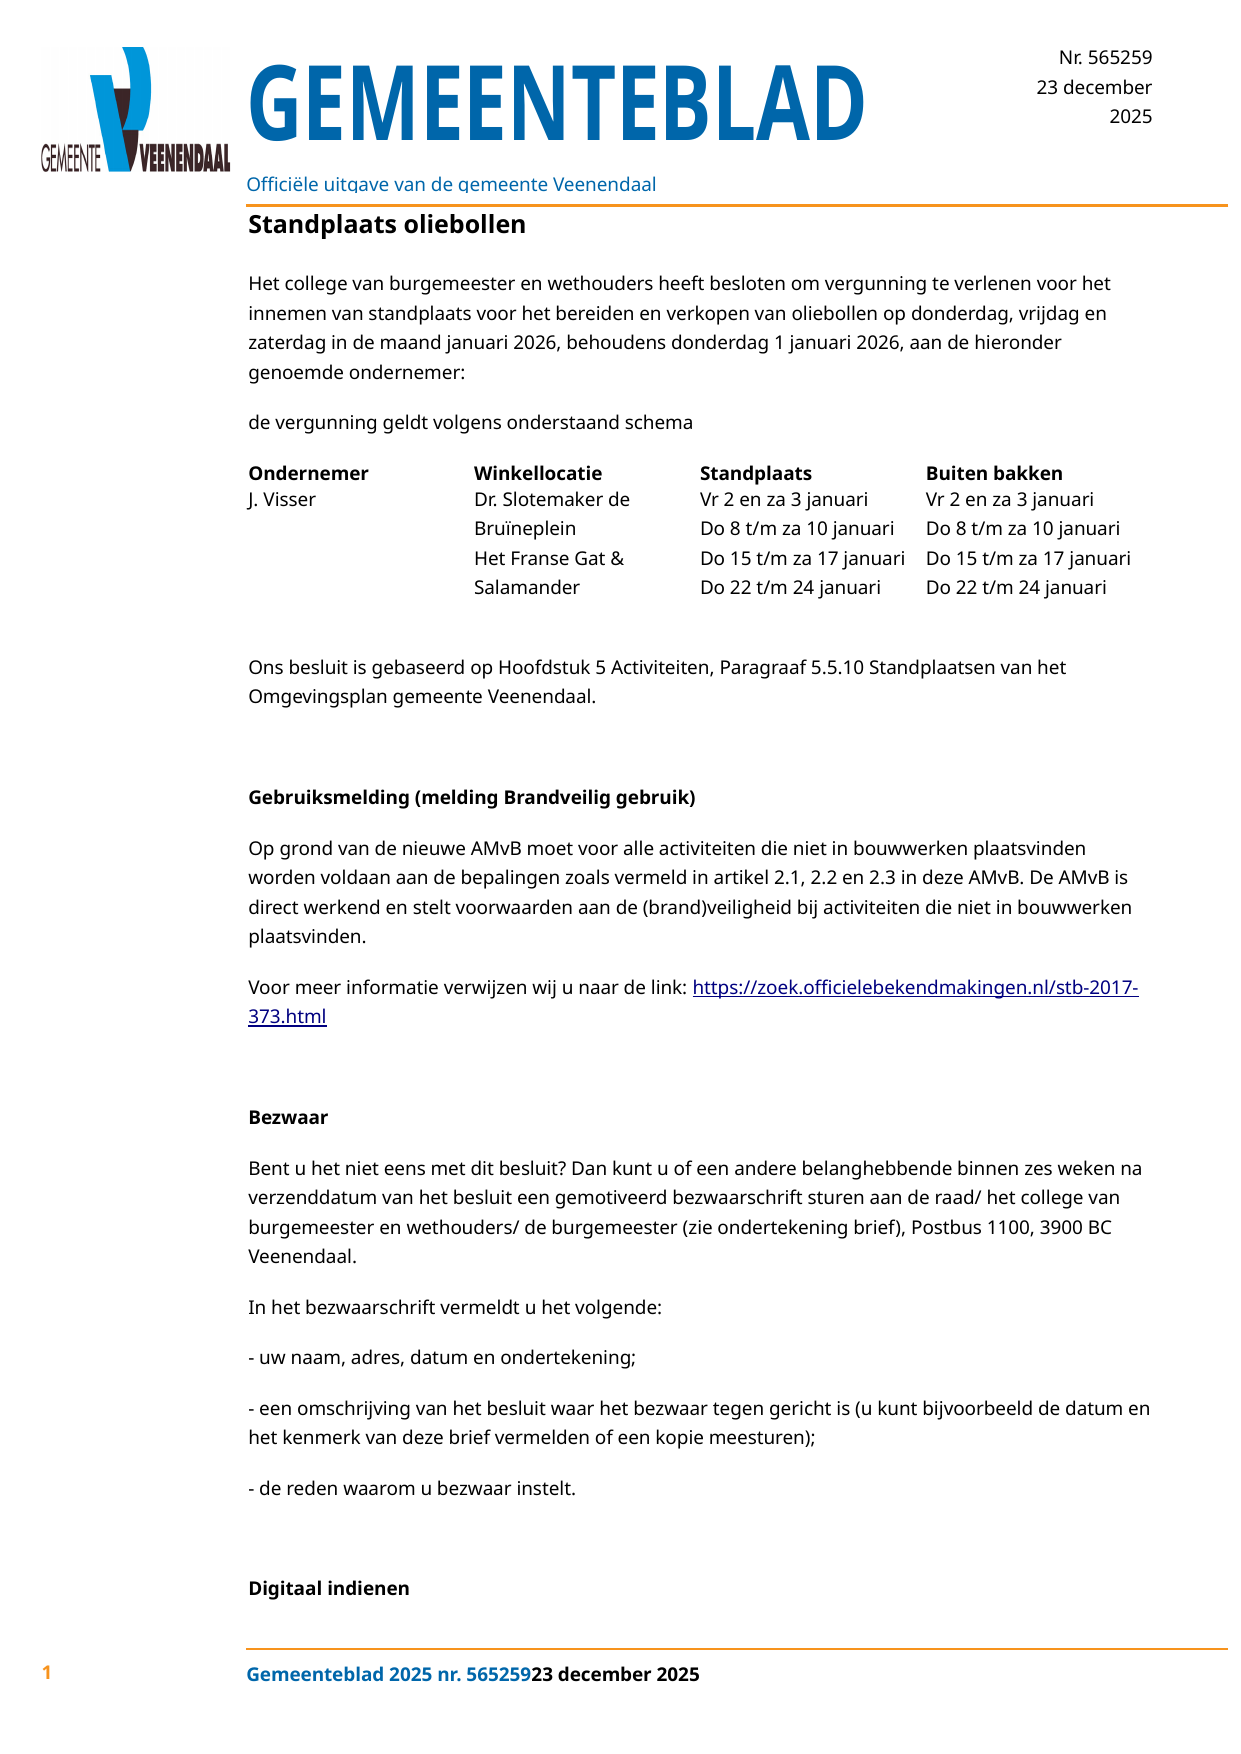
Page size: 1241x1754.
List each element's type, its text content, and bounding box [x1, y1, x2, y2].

text - een omschrijving van het besluit waar het bezwaar tegen gericht is (u kunt bijvoorbeeld de datum en het kenmerk van deze brief vermelden of een kopie meesturen); [248, 1395, 1152, 1450]
picture [123, 47, 231, 172]
text Ons besluit is gebaseerd op Hoofdstuk 5 Activiteiten, Paragraaf 5.5.10 Standplaatsen van het Omgevingsplan gemeente Veenendaal. [248, 654, 1152, 709]
text Standplaats oliebollen [248, 207, 1152, 241]
text de vergunning geldt volgens onderstaand schema [248, 409, 1152, 435]
table_cell J. Visser [248, 486, 474, 600]
table_header Ondernemer [248, 460, 474, 486]
picture [41, 47, 130, 172]
text Het college van burgemeester en wethouders heeft besloten om vergunning te verlenen voor het innemen van standplaats voor het bereiden en verkopen van oliebollen op donderdag, vrijdag en zaterdag in de maand januari 2026, behoudens donderdag 1 januari 2026, aan de hieronder genoemde ondernemer: [248, 270, 1152, 385]
table_cell Vr 2 en za 3 januari Do 8 t/m za 10 januari Do 15 t/m za 17 januari Do 22 t/m 24 januari [926, 486, 1152, 600]
text Digitaal indienen [248, 1576, 1152, 1601]
table_header Standplaats [700, 460, 926, 486]
text In het bezwaarschrift vermeldt u het volgende: [248, 1294, 1152, 1319]
table_header Buiten bakken [926, 460, 1152, 486]
text Bent u het niet eens met dit besluit? Dan kunt u of een andere belanghebbende binnen zes weken na verzenddatum van het besluit een gemotiveerd bezwaarschrift sturen aan de raad/ het college van burgemeester en wethouders/ de burgemeester (zie ondertekening brief), Postbus 1100, 3900 BC Veenendaal. [248, 1155, 1152, 1269]
text Gebruiksmelding (melding Brandveilig gebruik) [248, 784, 1152, 810]
text Voor meer informatie verwijzen wij u naar de link: https://zoek.officielebekendmakingen.nl/stb-2017-373.html [248, 974, 1152, 1029]
text Bezwaar [248, 1104, 1152, 1130]
text Op grond van de nieuwe AMvB moet voor alle activiteiten die niet in bouwwerken plaatsvinden worden voldaan aan de bepalingen zoals vermeld in artikel 2.1, 2.2 en 2.3 in deze AMvB. De AMvB is direct werkend en stelt voorwaarden aan de (brand)veiligheid bij activiteiten die niet in bouwwerken plaatsvinden. [248, 835, 1152, 949]
text - de reden waarom u bezwaar instelt. [248, 1475, 1152, 1500]
table_cell Dr. Slotemaker de Bruïneplein Het Franse Gat & Salamander [474, 486, 700, 600]
table_cell Vr 2 en za 3 januari Do 8 t/m za 10 januari Do 15 t/m za 17 januari Do 22 t/m 24 januari [700, 486, 926, 600]
table_header Winkellocatie [474, 460, 700, 486]
text - uw naam, adres, datum en ondertekening; [248, 1344, 1152, 1370]
